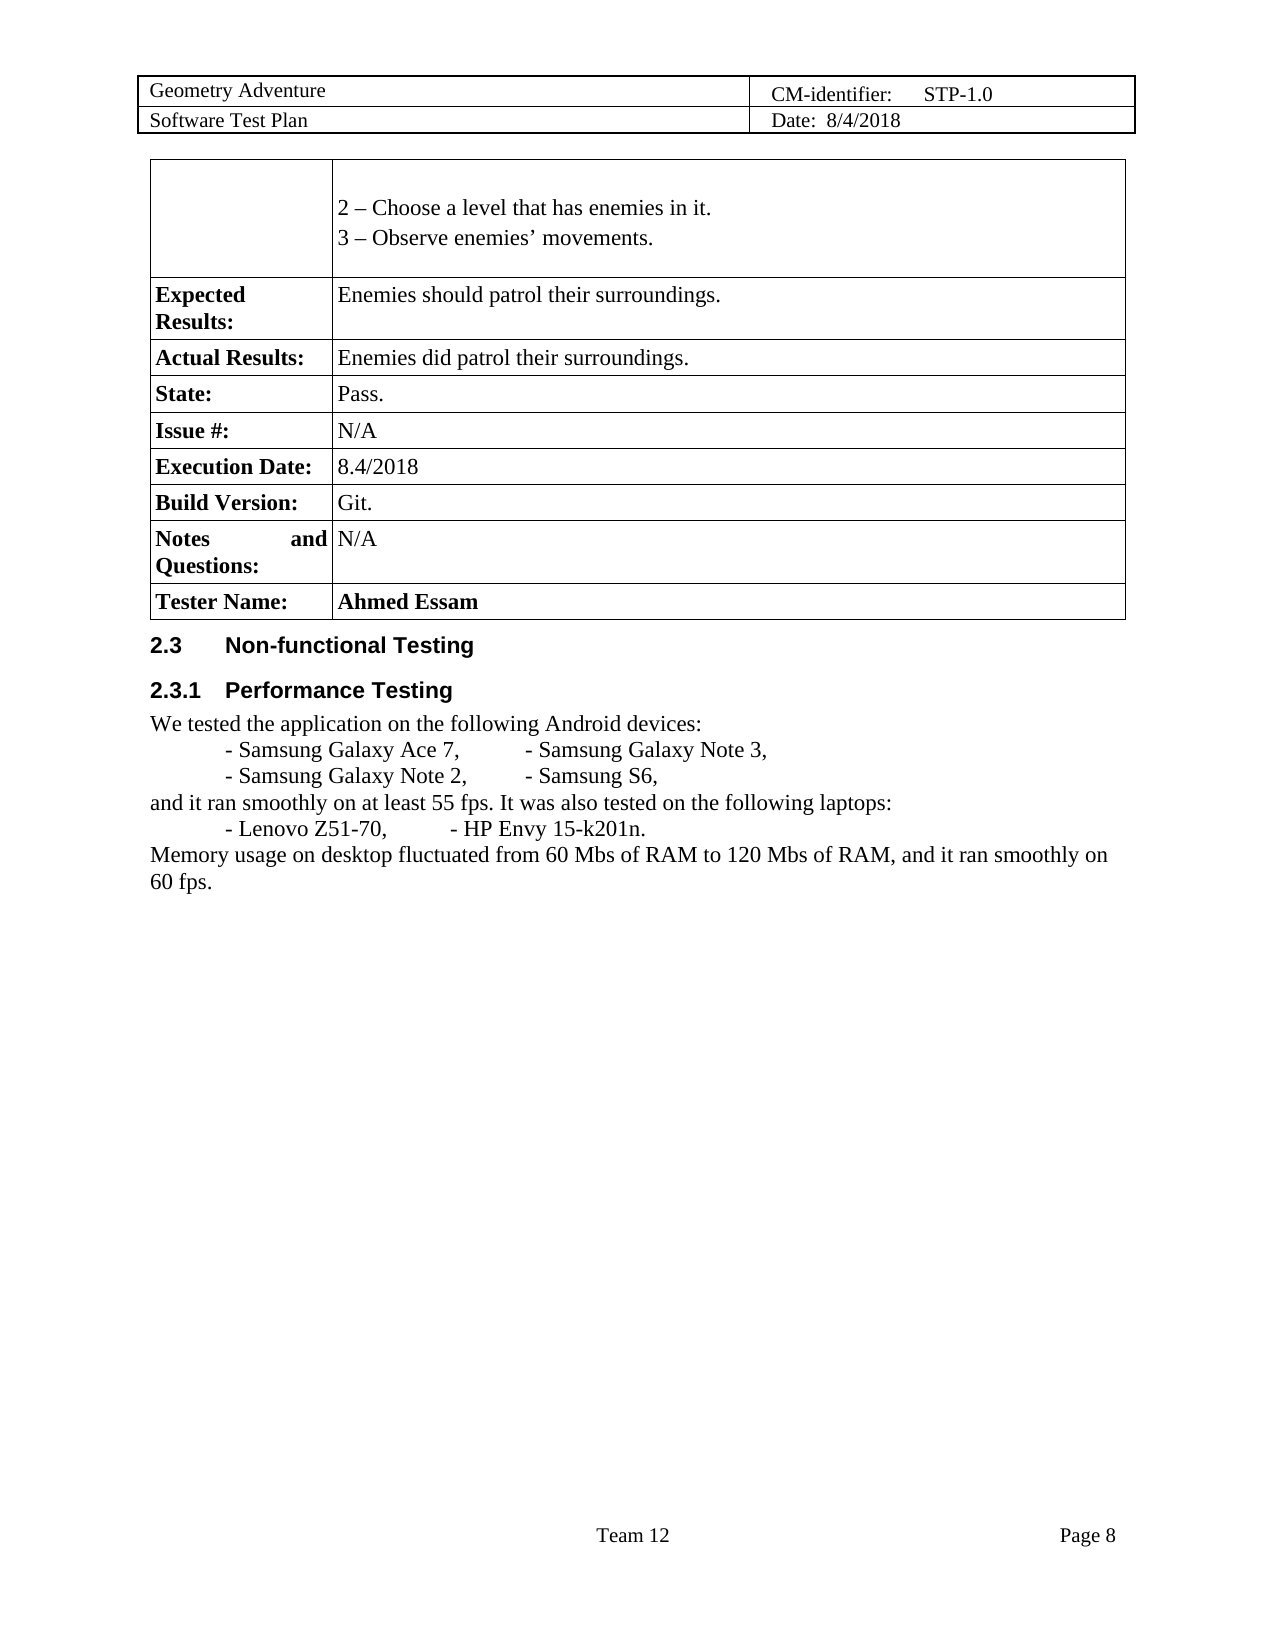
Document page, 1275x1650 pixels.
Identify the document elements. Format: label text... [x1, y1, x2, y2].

table_cell N/A [333, 521, 1125, 583]
subtitle Performance Testing [150, 677, 1125, 703]
table_cell Tester Name: [151, 584, 332, 619]
table_cell N/A [333, 413, 1125, 448]
table_cell Git. [333, 485, 1125, 520]
table_cell Actual Results: [151, 340, 332, 375]
table_cell Notes and Questions: [151, 521, 332, 583]
table_cell Ahmed Essam [333, 584, 1125, 619]
text - Samsung Galaxy Ace 7, - Samsung Galaxy Note 3, [150, 736, 1125, 762]
text and it ran smoothly on at least 55 fps. It was also tested on the following laptops: [150, 789, 1125, 815]
text We tested the application on the following Android devices: [150, 710, 1125, 736]
table_cell 8.4/2018 [333, 449, 1125, 484]
table_cell 2 – Choose a level that has enemies in it. 3 – Observe enemies’ movements. [333, 160, 1125, 276]
text - Lenovo Z51-70, - HP Envy 15-k201n. [150, 815, 1125, 842]
text Memory usage on desktop fluctuated from 60 Mbs of RAM to 120 Mbs of RAM, and it ran smoothly on 60 fps. [150, 842, 1125, 894]
table_cell [151, 160, 332, 276]
table_cell Build Version: [151, 485, 332, 520]
table_cell State: [151, 376, 332, 411]
table_cell Enemies did patrol their surroundings. [333, 340, 1125, 375]
table_cell Issue #: [151, 413, 332, 448]
subtitle Non-functional Testing [150, 632, 1125, 658]
table_cell Execution Date: [151, 449, 332, 484]
table_cell Enemies should patrol their surroundings. [333, 278, 1125, 339]
table_cell Expected Results: [151, 278, 332, 339]
text - Samsung Galaxy Note 2, - Samsung S6, [150, 762, 1125, 789]
table_cell Pass. [333, 376, 1125, 411]
